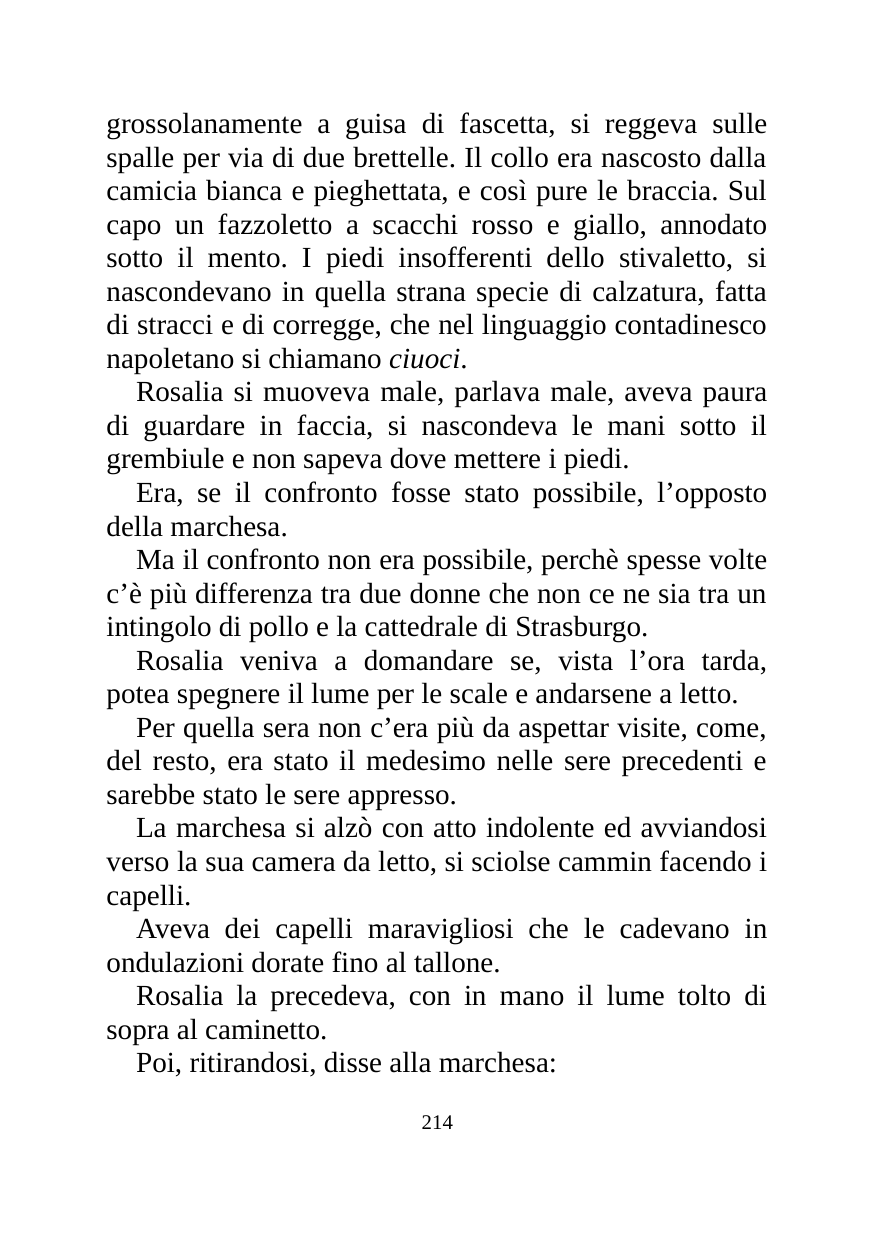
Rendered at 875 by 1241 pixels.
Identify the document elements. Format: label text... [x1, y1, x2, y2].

text grossolanamente a guisa di fascetta, si reggeva sulle spalle per via di due brettelle. Il collo era nascosto dalla camicia bianca e pieghettata, e così pure le braccia. Sul capo un fazzoletto a scacchi rosso e giallo, annodato sotto il mento. I piedi insofferenti dello stivaletto, si nascondevano in quella strana specie di calzatura, fatta di stracci e di corregge, che nel linguaggio contadinesco napoletano si chiamano ciuoci. [106, 106, 768, 374]
text Poi, ritirandosi, disse alla marchesa: [106, 1045, 768, 1079]
text Era, se il confronto fosse stato possibile, l’opposto della marchesa. [106, 475, 768, 542]
text La marchesa si alzò con atto indolente ed avviandosi verso la sua camera da letto, si sciolse cammin facendo i capelli. [106, 811, 768, 911]
text Ma il confronto non era possibile, perchè spesse volte c’è più differenza tra due donne che non ce ne sia tra un intingolo di pollo e la cattedrale di Strasburgo. [106, 542, 768, 643]
text Rosalia la precedeva, con in mano il lume tolto di sopra al caminetto. [106, 978, 768, 1045]
text Aveva dei capelli maravigliosi che le cadevano in ondulazioni dorate fino al tallone. [106, 911, 768, 978]
text Rosalia si muoveva male, parlava male, aveva paura di guardare in faccia, si nascondeva le mani sotto il grembiule e non sapeva dove mettere i piedi. [106, 374, 768, 475]
text Rosalia veniva a domandare se, vista l’ora tarda, potea spegnere il lume per le scale e andarsene a letto. [106, 643, 768, 710]
text Per quella sera non c’era più da aspettar visite, come, del resto, era stato il medesimo nelle sere precedenti e sarebbe stato le sere appresso. [106, 710, 768, 811]
